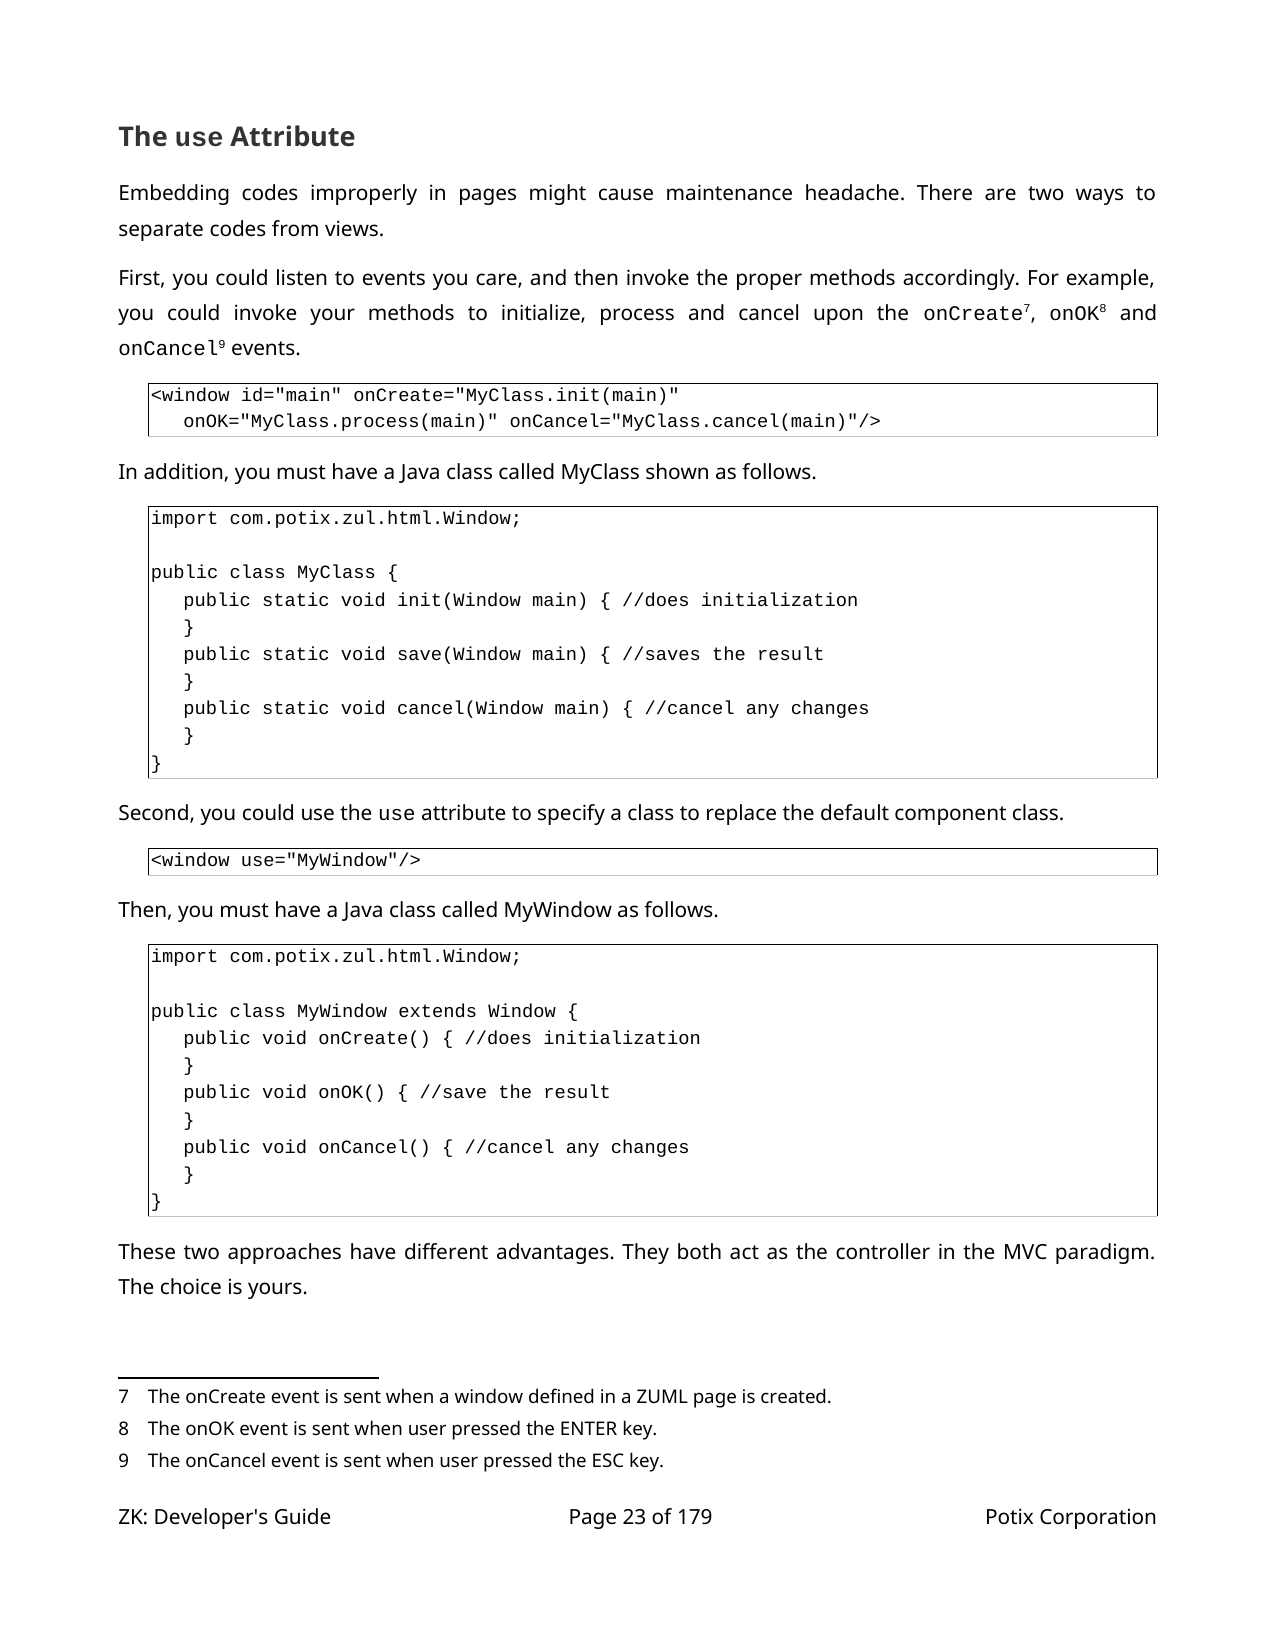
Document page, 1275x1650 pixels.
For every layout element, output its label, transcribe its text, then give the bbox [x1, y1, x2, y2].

text public class MyClass { [149, 560, 1157, 584]
text public void onCreate() { //does initialization [149, 1026, 1157, 1050]
text import com.potix.zul.html.Window; [149, 507, 1157, 530]
text The onCreate event is sent when a window defined in a ZUML page is created. [118, 1384, 1157, 1409]
text } [149, 1162, 1157, 1186]
text public static void cancel(Window main) { //cancel any changes [149, 696, 1157, 720]
text Then, you must have a Java class called MyWindow as follows. [118, 896, 1157, 924]
text The onOK event is sent when user pressed the ENTER key. [118, 1416, 1157, 1441]
text public void onOK() { //save the result [149, 1080, 1157, 1104]
subtitle The use Attribute [118, 118, 1157, 155]
text import com.potix.zul.html.Window; [149, 945, 1157, 969]
text public void onCancel() { //cancel any changes [149, 1135, 1157, 1159]
text The onCancel event is sent when user pressed the ESC key. [118, 1447, 1157, 1473]
text } [149, 1189, 1157, 1216]
text } [149, 614, 1157, 639]
text <window id="main" onCreate="MyClass.init(main)" onOK="MyClass.process(main)" onCancel="MyClass.cancel(main)"/> [149, 384, 1157, 436]
text In addition, you must have a Java class called MyClass shown as follows. [118, 457, 1157, 485]
text } [149, 669, 1157, 693]
text } [149, 1107, 1157, 1132]
text public static void init(Window main) { //does initialization [149, 587, 1157, 612]
text } [149, 751, 1157, 778]
text } [149, 723, 1157, 748]
text public static void save(Window main) { //saves the result [149, 642, 1157, 666]
text public class MyWindow extends Window { [149, 999, 1157, 1023]
text First, you could listen to events you care, and then invoke the proper methods accordingly. For example, you could invoke your methods to initialize, process and cancel upon the onCreate, onOK and onCancel events. [118, 263, 1157, 362]
text } [149, 1053, 1157, 1077]
text <window use="MyWindow"/> [149, 849, 1157, 875]
text Embedding codes improperly in pages might cause maintenance headache. There are two ways to separate codes from views. [118, 178, 1157, 242]
text These two approaches have different advantages. They both act as the controller in the MVC paradigm. The choice is yours. [118, 1237, 1157, 1300]
text Second, you could use the use attribute to specify a class to replace the default component class. [118, 798, 1157, 827]
